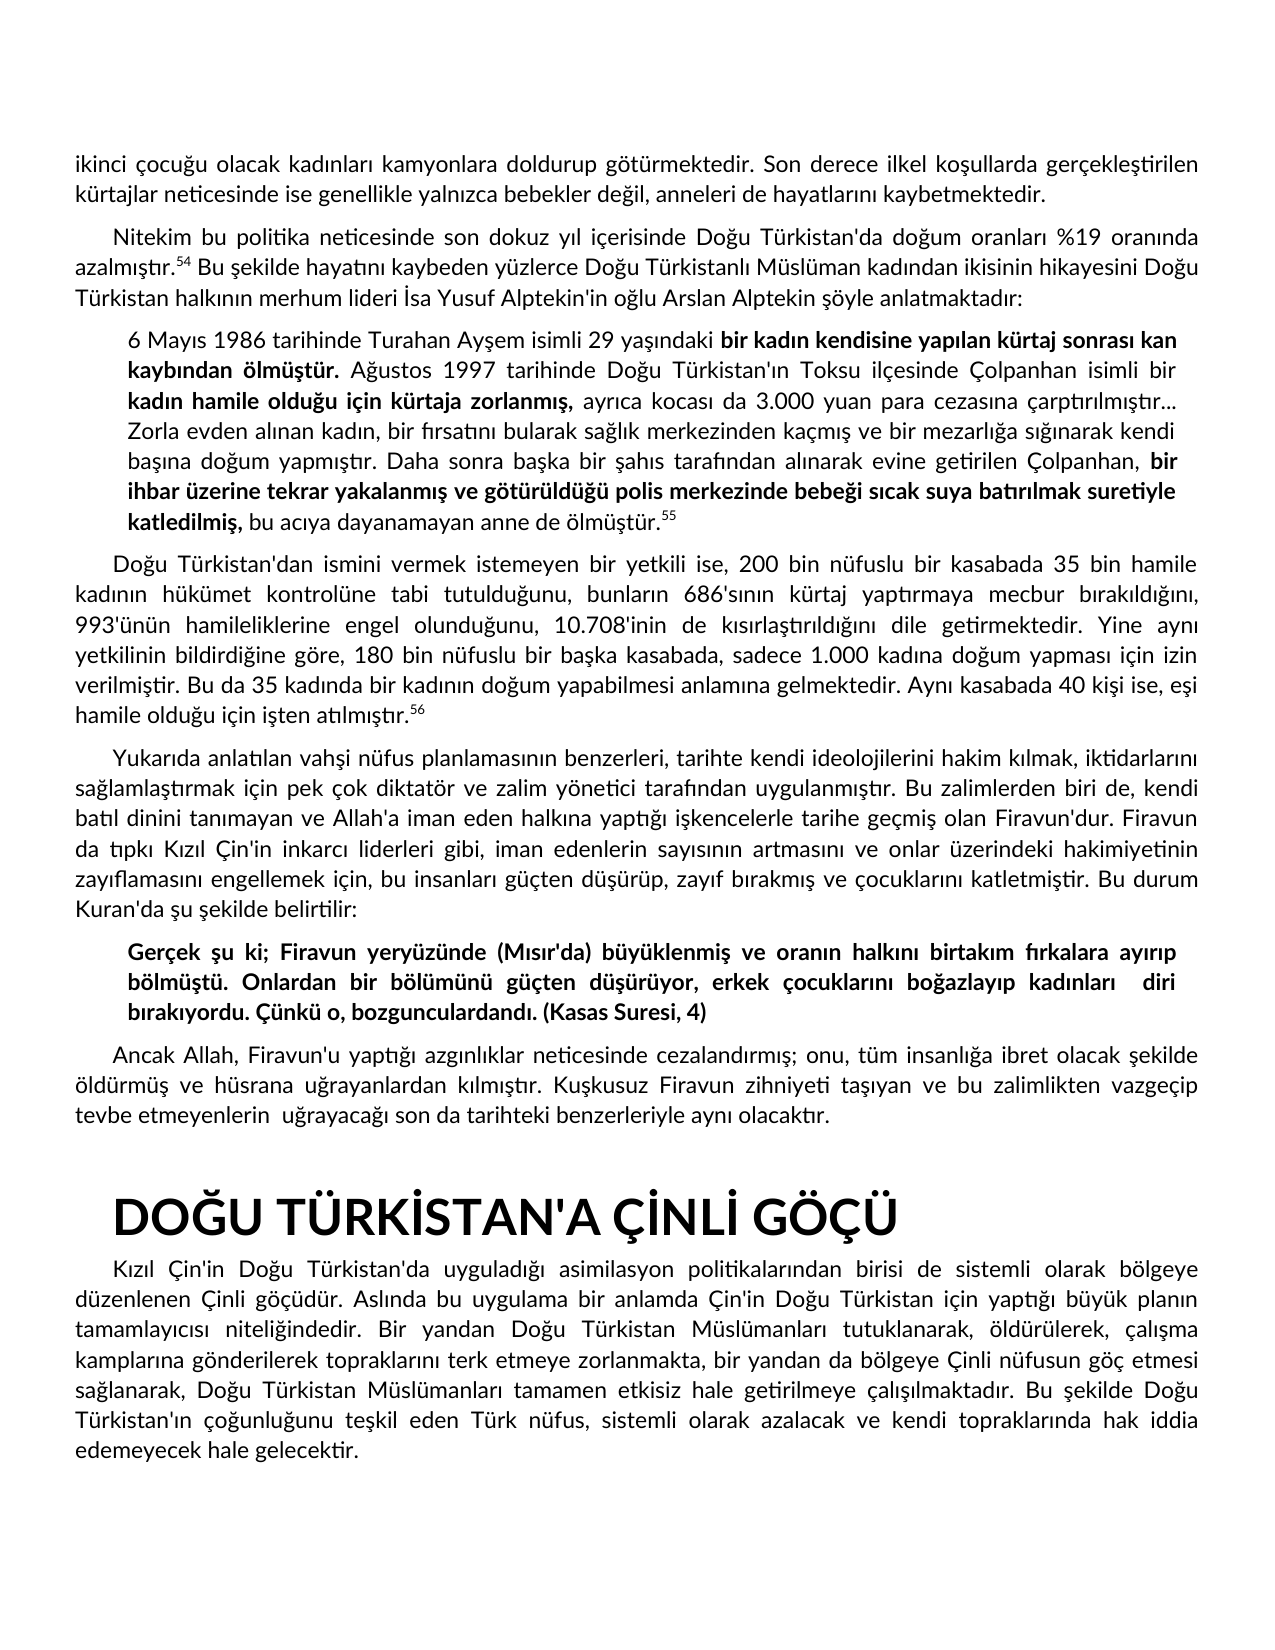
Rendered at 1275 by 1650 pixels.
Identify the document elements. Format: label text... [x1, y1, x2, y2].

text 6 Mayıs 1986 tarihinde Turahan Ayşem isimli 29 yaşındaki bir kadın kendisine yapılan kürtaj sonrası kan kaybından ölmüştür. Ağustos 1997 tarihinde Doğu Türkistan'ın Toksu ilçesinde Çolpanhan isimli bir kadın hamile olduğu için kürtaja zorlanmış, ayrıca kocası da 3.000 yuan para cezasına çarptırılmıştır... Zorla evden alınan kadın, bir fırsatını bularak sağlık merkezinden kaçmış ve bir mezarlığa sığınarak kendi başına doğum yapmıştır. Daha sonra başka bir şahıs tarafından alınarak evine getirilen Çolpanhan, bir ihbar üzerine tekrar yakalanmış ve götürüldüğü polis merkezinde bebeği sıcak suya batırılmak suretiyle katledilmiş, bu acıya dayanamayan anne de ölmüştür.55 [127, 326, 1177, 535]
text Ancak Allah, Firavun'u yaptığı azgınlıklar neticesinde cezalandırmış; onu, tüm insanlığa ibret olacak şekilde öldürmüş ve hüsrana uğrayanlardan kılmıştır. Kuşkusuz Firavun zihniyeti taşıyan ve bu zalimlikten vazgeçip tevbe etmeyenlerin uğrayacağı son da tarihteki benzerleriyle aynı olacaktır. [75, 1041, 1200, 1128]
text Nitekim bu politika neticesinde son dokuz yıl içerisinde Doğu Türkistan'da doğum oranları %19 oranında azalmıştır.54 Bu şekilde hayatını kaybeden yüzlerce Doğu Türkistanlı Müslüman kadından ikisinin hikayesini Doğu Türkistan halkının merhum lideri İsa Yusuf Alptekin'in oğlu Arslan Alptekin şöyle anlatmaktadır: [75, 223, 1200, 311]
text Kızıl Çin'in Doğu Türkistan'da uyguladığı asimilasyon politikalarından birisi de sistemli olarak bölgeye düzenlenen Çinli göçüdür. Aslında bu uygulama bir anlamda Çin'in Doğu Türkistan için yaptığı büyük planın tamamlayıcısı niteliğindedir. Bir yandan Doğu Türkistan Müslümanları tutuklanarak, öldürülerek, çalışma kamplarına gönderilerek topraklarını terk etmeye zorlanmakta, bir yandan da bölgeye Çinli nüfusun göç etmesi sağlanarak, Doğu Türkistan Müslümanları tamamen etkisiz hale getirilmeye çalışılmaktadır. Bu şekilde Doğu Türkistan'ın çoğunluğunu teşkil eden Türk nüfus, sistemli olarak azalacak ve kendi topraklarında hak iddia edemeyecek hale gelecektir. [75, 1255, 1200, 1463]
text ikinci çocuğu olacak kadınları kamyonlara doldurup götürmektedir. Son derece ilkel koşullarda gerçekleştirilen kürtajlar neticesinde ise genellikle yalnızca bebekler değil, anneleri de hayatlarını kaybetmektedir. [75, 150, 1200, 208]
text Gerçek şu ki; Firavun yeryüzünde (Mısır'da) büyüklenmiş ve oranın halkını birtakım fırkalara ayırıp bölmüştü. Onlardan bir bölümünü güçten düşürüyor, erkek çocuklarını boğazlayıp kadınları diri bırakıyordu. Çünkü o, bozgunculardandı. (Kasas Suresi, 4) [127, 937, 1177, 1025]
text Doğu Türkistan'dan ismini vermek istemeyen bir yetkili ise, 200 bin nüfuslu bir kasabada 35 bin hamile kadının hükümet kontrolüne tabi tutulduğunu, bunların 686'sının kürtaj yaptırmaya mecbur bırakıldığını, 993'ünün hamileliklerine engel olunduğunu, 10.708'inin de kısırlaştırıldığını dile getirmektedir. Yine aynı yetkilinin bildirdiğine göre, 180 bin nüfuslu bir başka kasabada, sadece 1.000 kadına doğum yapması için izin verilmiştir. Bu da 35 kadında bir kadının doğum yapabilmesi anlamına gelmektedir. Aynı kasabada 40 kişi ise, eşi hamile olduğu için işten atılmıştır.56 [75, 550, 1200, 728]
subtitle DOĞU TÜRKİSTAN'A ÇİNLİ GÖÇÜ [112, 1186, 1200, 1246]
text Yukarıda anlatılan vahşi nüfus planlamasının benzerleri, tarihte kendi ideolojilerini hakim kılmak, iktidarlarını sağlamlaştırmak için pek çok diktatör ve zalim yönetici tarafından uygulanmıştır. Bu zalimlerden biri de, kendi batıl dinini tanımayan ve Allah'a iman eden halkına yaptığı işkencelerle tarihe geçmiş olan Firavun'dur. Firavun da tıpkı Kızıl Çin'in inkarcı liderleri gibi, iman edenlerin sayısının artmasını ve onlar üzerindeki hakimiyetinin zayıflamasını engellemek için, bu insanları güçten düşürüp, zayıf bırakmış ve çocuklarını katletmiştir. Bu durum Kuran'da şu şekilde belirtilir: [75, 744, 1200, 922]
